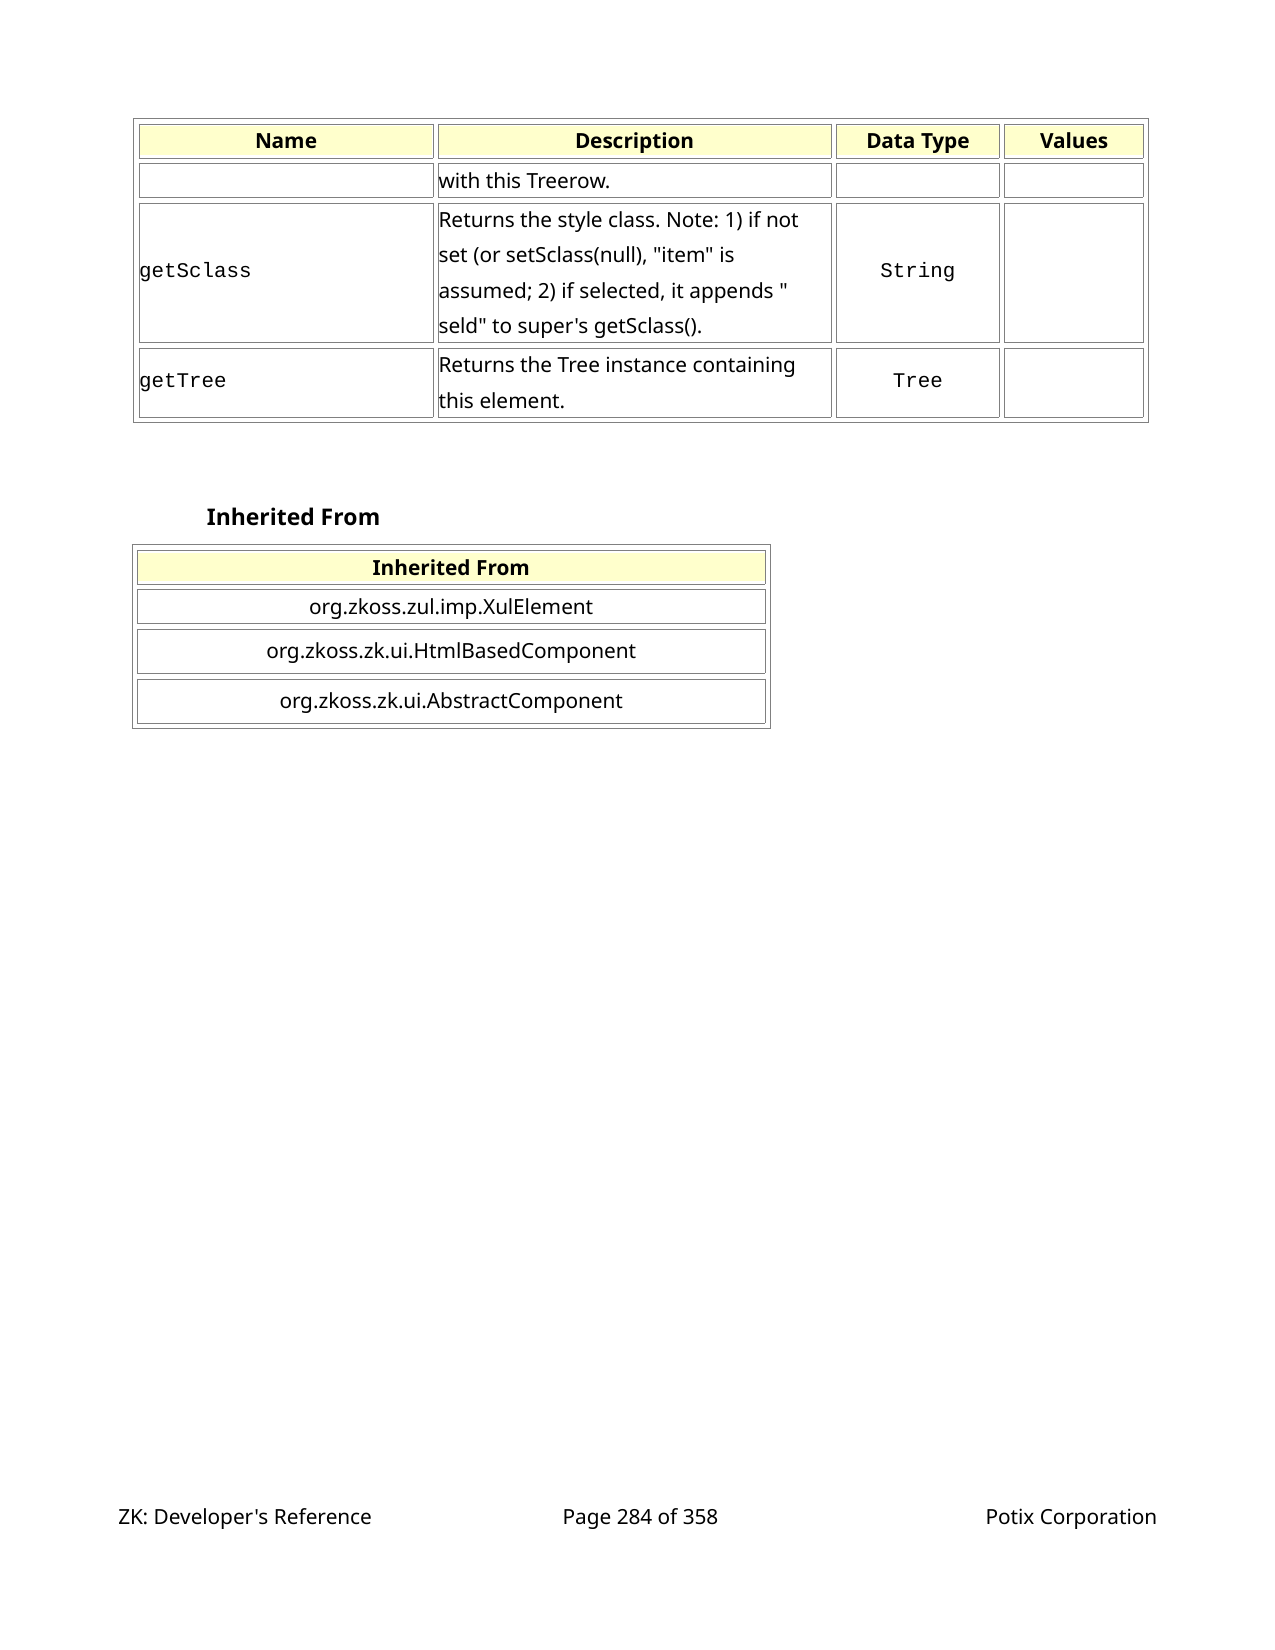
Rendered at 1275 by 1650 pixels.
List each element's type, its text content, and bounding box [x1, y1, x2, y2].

table_cell Returns the Tree instance containing this element. [435, 342, 833, 417]
table_header Values [1002, 119, 1146, 158]
table_header Data Type [834, 119, 1002, 158]
table_header Description [435, 119, 833, 158]
table_cell getTree [136, 342, 435, 417]
table_cell with this Treerow. [435, 158, 833, 197]
table_cell org.zkoss.zk.ui.HtmlBasedComponent [134, 623, 768, 673]
subtitle Inherited From [207, 501, 1157, 532]
table_header Name [136, 119, 435, 158]
table_cell [1005, 164, 1143, 197]
table_cell [1002, 342, 1146, 417]
table_cell Tree [834, 342, 1002, 417]
table_cell [834, 158, 1002, 197]
table_cell Returns the style class. Note: 1) if not set (or setSclass(null), "item" is assumed; 2) if selected, it appends " seld" to super's getSclass(). [435, 197, 833, 342]
table_cell [1005, 349, 1143, 417]
table_cell org.zkoss.zul.imp.XulElement [134, 584, 768, 623]
table_header Inherited From [134, 545, 768, 584]
table_cell org.zkoss.zk.ui.AbstractComponent [134, 673, 768, 723]
table_cell getSclass [136, 197, 435, 342]
table_cell String [834, 197, 1002, 342]
table_cell [136, 158, 435, 197]
table_cell [1002, 197, 1146, 342]
table_cell [1005, 204, 1143, 342]
table_cell [1002, 158, 1146, 197]
